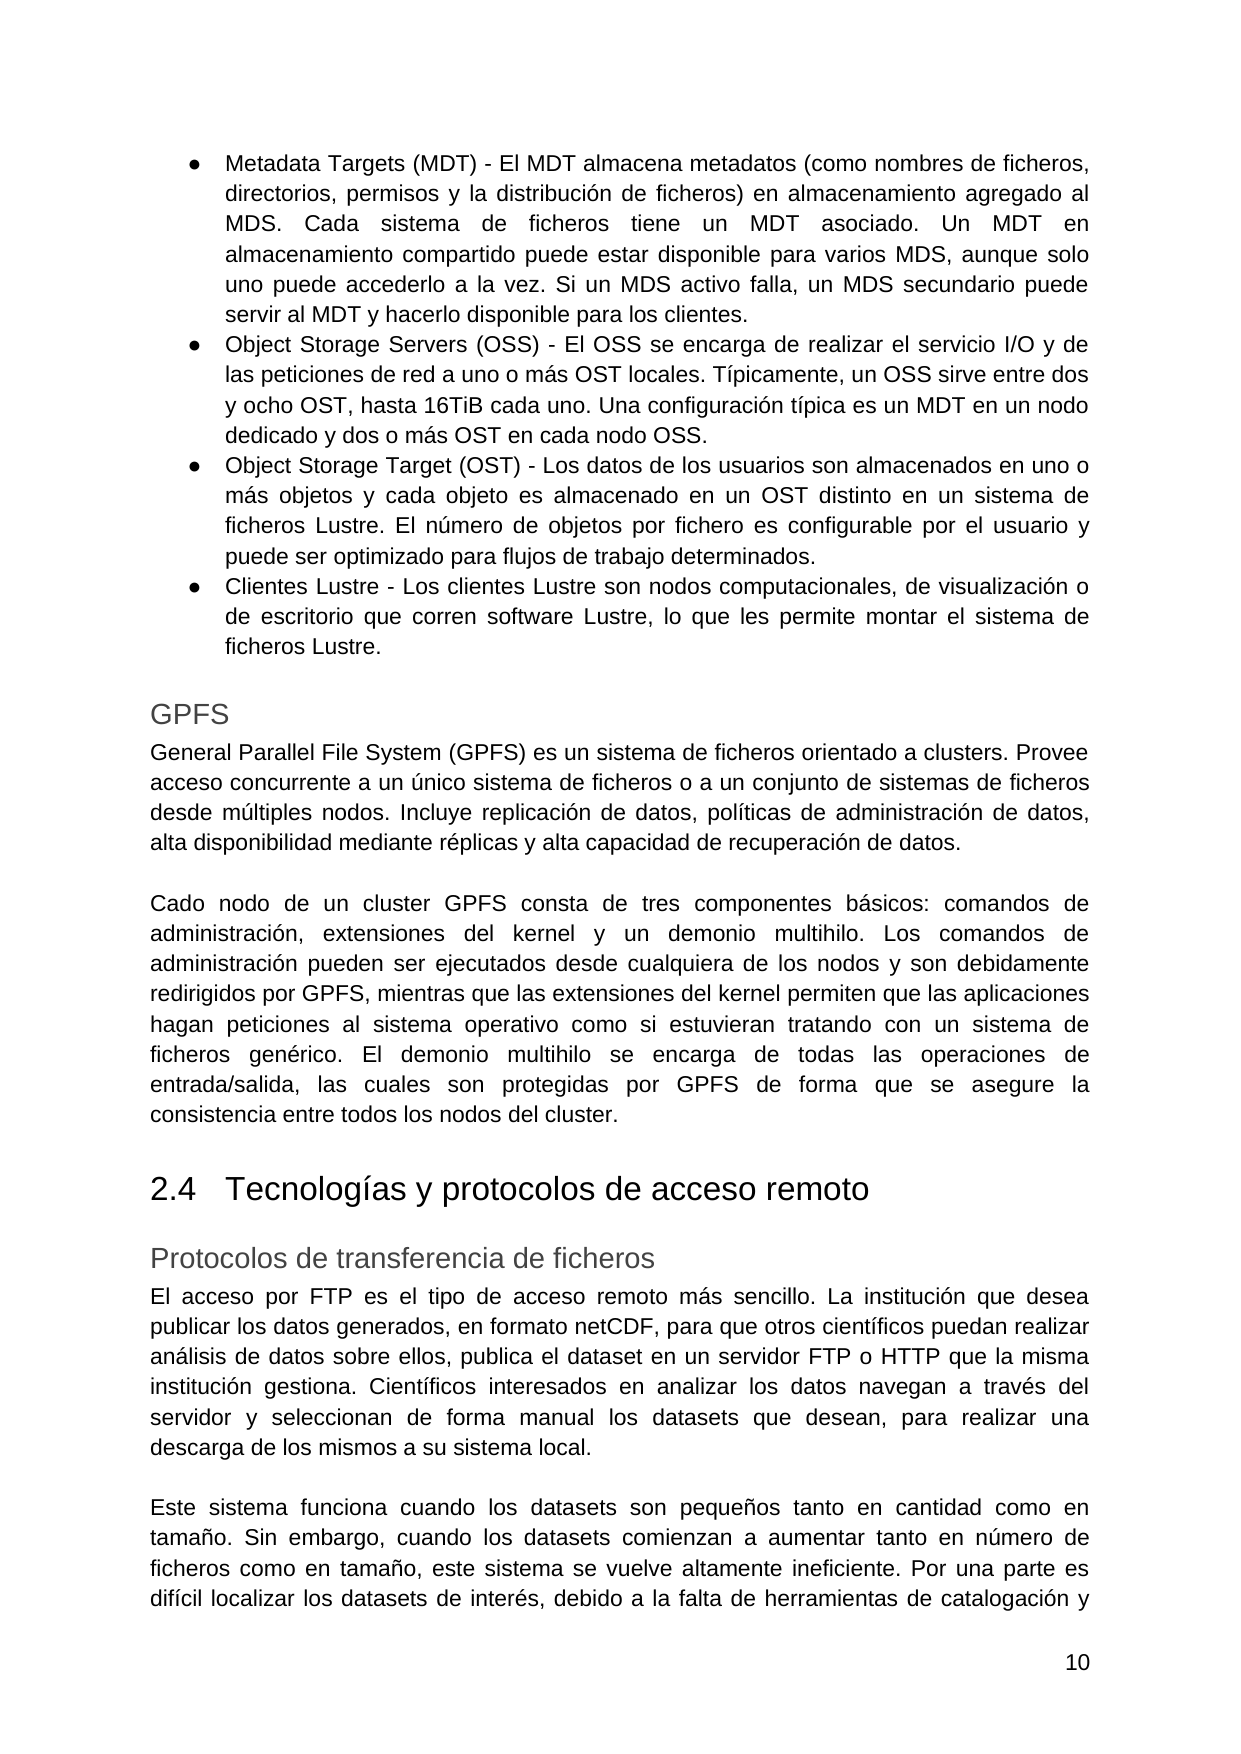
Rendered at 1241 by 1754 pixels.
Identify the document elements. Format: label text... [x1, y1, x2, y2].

text Este sistema funciona cuando los datasets son pequeños tanto en cantidad como en tamaño. Sin embargo, cuando los datasets comienzan a aumentar tanto en número de ficheros como en tamaño, este sistema se vuelve altamente ineficiente. Por una parte es difícil localizar los datasets de interés, debido a la falta de herramientas de catalogación y [150, 1494, 1090, 1611]
subtitle GPFS [150, 697, 1090, 730]
text El acceso por FTP es el tipo de acceso remoto más sencillo. La institución que desea publicar los datos generados, en formato netCDF, para que otros científicos puedan realizar análisis de datos sobre ellos, publica el dataset en un servidor FTP o HTTP que la misma institución gestiona. Científicos interesados en analizar los datos navegan a través del servidor y seleccionan de forma manual los datasets que desean, para realizar una descarga de los mismos a su sistema local. [150, 1283, 1090, 1460]
text General Parallel File System (GPFS) es un sistema de ficheros orientado a clusters. Provee acceso concurrente a un único sistema de ficheros o a un conjunto de sistemas de ficheros desde múltiples nodos. Incluye replicación de datos, políticas de administración de datos, alta disponibilidad mediante réplicas y alta capacidad de recuperación de datos. [150, 739, 1090, 856]
subtitle Tecnologías y protocolos de acceso remoto [150, 1169, 1090, 1207]
list Metadata Targets (MDT) - El MDT almacena metadatos (como nombres de ficheros, directorios, permisos y la distribución de ficheros) en almacenamiento agregado al MDS. Cada sistema de ficheros tiene un MDT asociado. Un MDT en almacenamiento compartido puede estar disponible para varios MDS, aunque solo uno puede accederlo a la vez. Si un MDS activo falla, un MDS secundario puede servir al MDT y hacerlo disponible para los clientes. [187, 150, 1090, 327]
list Clientes Lustre - Los clientes Lustre son nodos computacionales, de visualización o de escritorio que corren software Lustre, lo que les permite montar el sistema de ficheros Lustre. [187, 573, 1090, 660]
text Cado nodo de un cluster GPFS consta de tres componentes básicos: comandos de administración, extensiones del kernel y un demonio multihilo. Los comandos de administración pueden ser ejecutados desde cualquiera de los nodos y son debidamente redirigidos por GPFS, mientras que las extensiones del kernel permiten que las aplicaciones hagan peticiones al sistema operativo como si estuvieran tratando con un sistema de ficheros genérico. El demonio multihilo se encarga de todas las operaciones de entrada/salida, las cuales son protegidas por GPFS de forma que se asegure la consistencia entre todos los nodos del cluster. [150, 890, 1090, 1128]
list Object Storage Servers (OSS) - El OSS se encarga de realizar el servicio I/O y de las peticiones de red a uno o más OST locales. Típicamente, un OSS sirve entre dos y ocho OST, hasta 16TiB cada uno. Una configuración típica es un MDT en un nodo dedicado y dos o más OST en cada nodo OSS. [187, 331, 1090, 448]
subtitle Protocolos de transferencia de ficheros [150, 1241, 1090, 1274]
list Object Storage Target (OST) - Los datos de los usuarios son almacenados en uno o más objetos y cada objeto es almacenado en un OST distinto en un sistema de ficheros Lustre. El número de objetos por fichero es configurable por el usuario y puede ser optimizado para flujos de trabajo determinados. [187, 452, 1090, 569]
